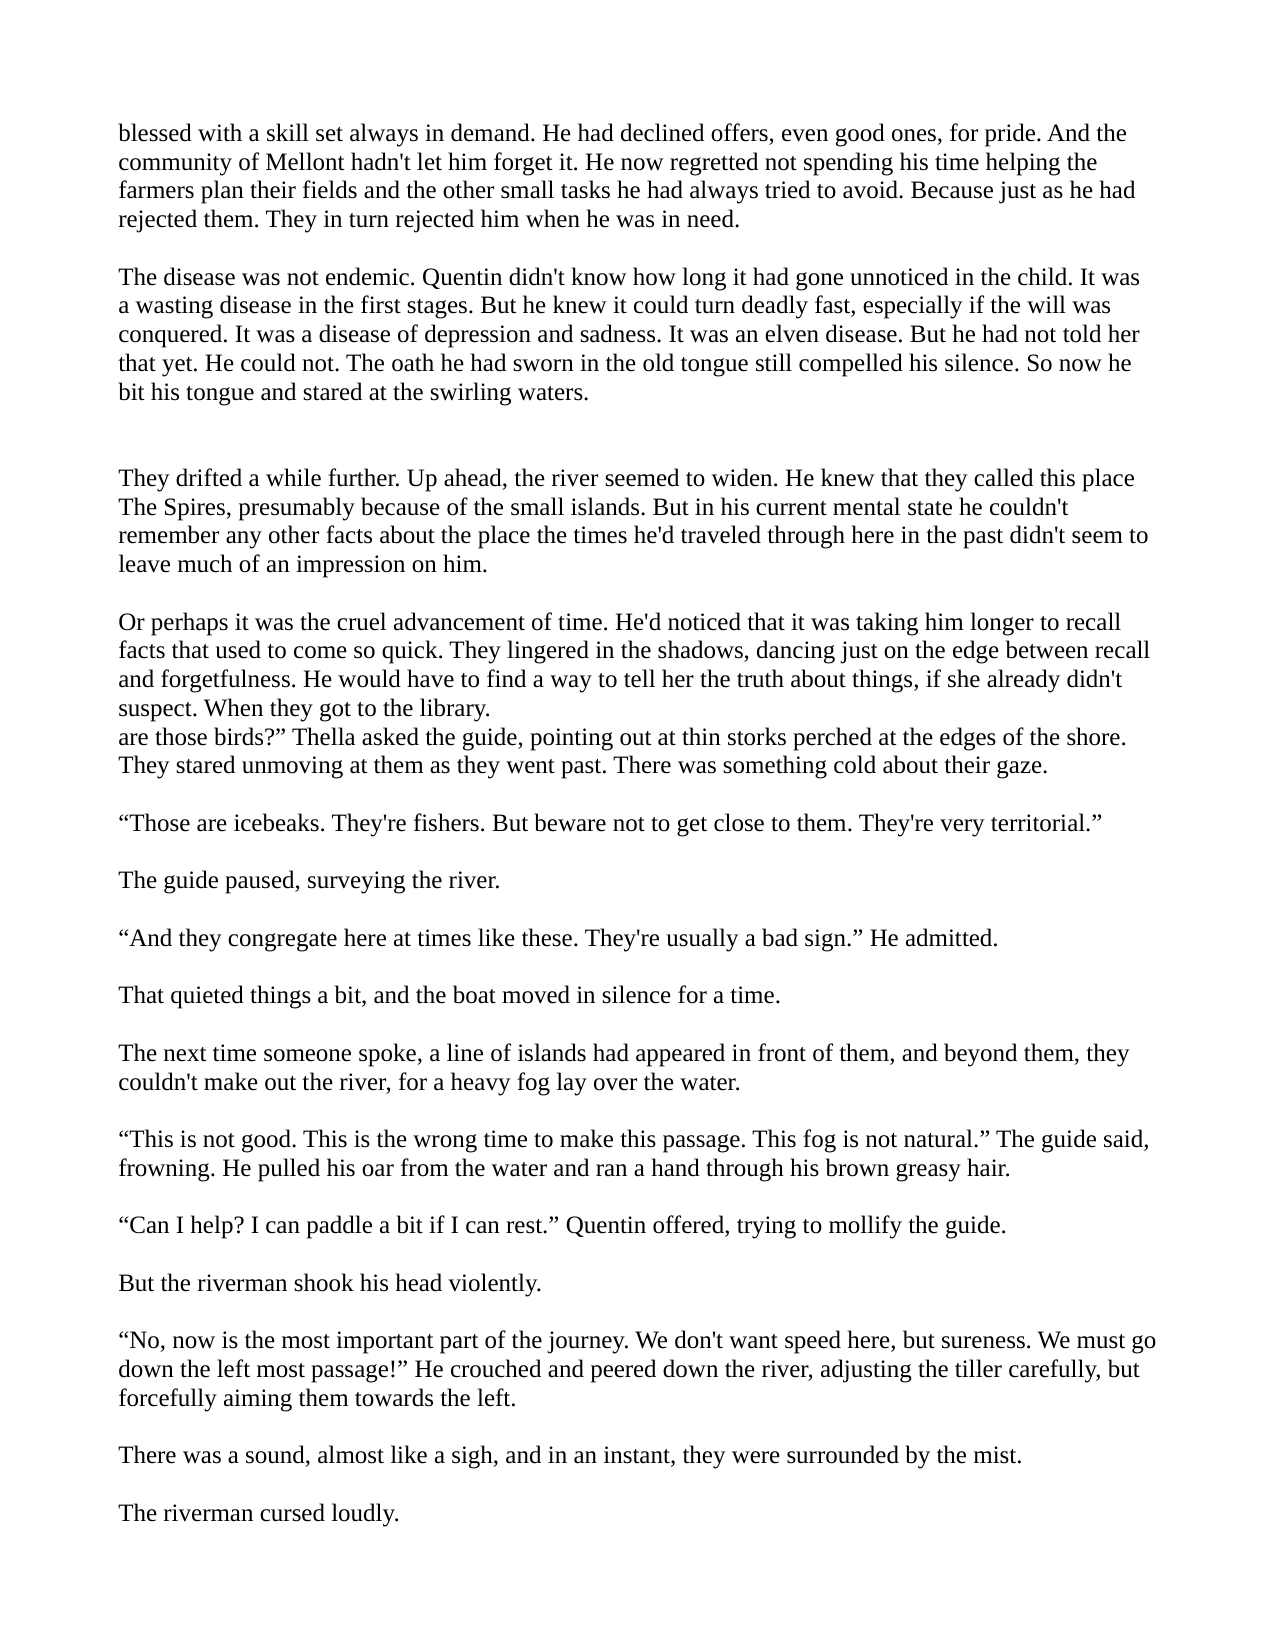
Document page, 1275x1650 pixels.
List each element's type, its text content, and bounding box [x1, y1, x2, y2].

text The riverman cursed loudly. [118, 1498, 1157, 1527]
text That quieted things a bit, and the boat moved in silence for a time. [118, 981, 1157, 1009]
text “No, now is the most important part of the journey. We don't want speed here, but sureness. We must go down the left most passage!” He crouched and peered down the river, adjusting the tiller carefully, but forcefully aiming them towards the left. [118, 1326, 1157, 1412]
text But the riverman shook his head violently. [118, 1268, 1157, 1297]
text There was a sound, almost like a sigh, and in an instant, they were surrounded by the mist. [118, 1441, 1157, 1469]
text They drifted a while further. Up ahead, the river seemed to widen. He knew that they called this place The Spires, presumably because of the small islands. But in his current mental state he couldn't remember any other facts about the place the times he'd traveled through here in the past didn't seem to leave much of an impression on him. [118, 463, 1157, 578]
text Or perhaps it was the cruel advancement of time. He'd noticed that it was taking him longer to recall facts that used to come so quick. They lingered in the shadows, dancing just on the edge between recall and forgetfulness. He would have to find a way to tell her the truth about things, if she already didn't suspect. When they got to the library. [118, 607, 1157, 722]
text “And they congregate here at times like these. They're usually a bad sign.” He admitted. [118, 923, 1157, 952]
text The next time someone spoke, a line of islands had appeared in front of them, and beyond them, they couldn't make out the river, for a heavy fog lay over the water. [118, 1038, 1157, 1096]
text are those birds?” Thella asked the guide, pointing out at thin storks perched at the edges of the shore. They stared unmoving at them as they went past. There was something cold about their gaze. [118, 722, 1157, 779]
text The guide paused, surveying the river. [118, 866, 1157, 894]
text “Can I help? I can paddle a bit if I can rest.” Quentin offered, trying to mollify the guide. [118, 1211, 1157, 1239]
text “Those are icebeaks. They're fishers. But beware not to get close to them. They're very territorial.” [118, 808, 1157, 837]
text The disease was not endemic. Quentin didn't know how long it had gone unnoticed in the child. It was a wasting disease in the first stages. But he knew it could turn deadly fast, especially if the will was conquered. It was a disease of depression and sadness. It was an elven disease. But he had not told her that yet. He could not. The oath he had sworn in the old tongue still compelled his silence. So now he bit his tongue and stared at the swirling waters. [118, 262, 1157, 406]
text “This is not good. This is the wrong time to make this passage. This fog is not natural.” The guide said, frowning. He pulled his oar from the water and ran a hand through his brown greasy hair. [118, 1124, 1157, 1182]
text blessed with a skill set always in demand. He had declined offers, even good ones, for pride. And the community of Mellont hadn't let him forget it. He now regretted not spending his time helping the farmers plan their fields and the other small tasks he had always tried to avoid. Because just as he had rejected them. They in turn rejected him when he was in need. [118, 118, 1157, 233]
